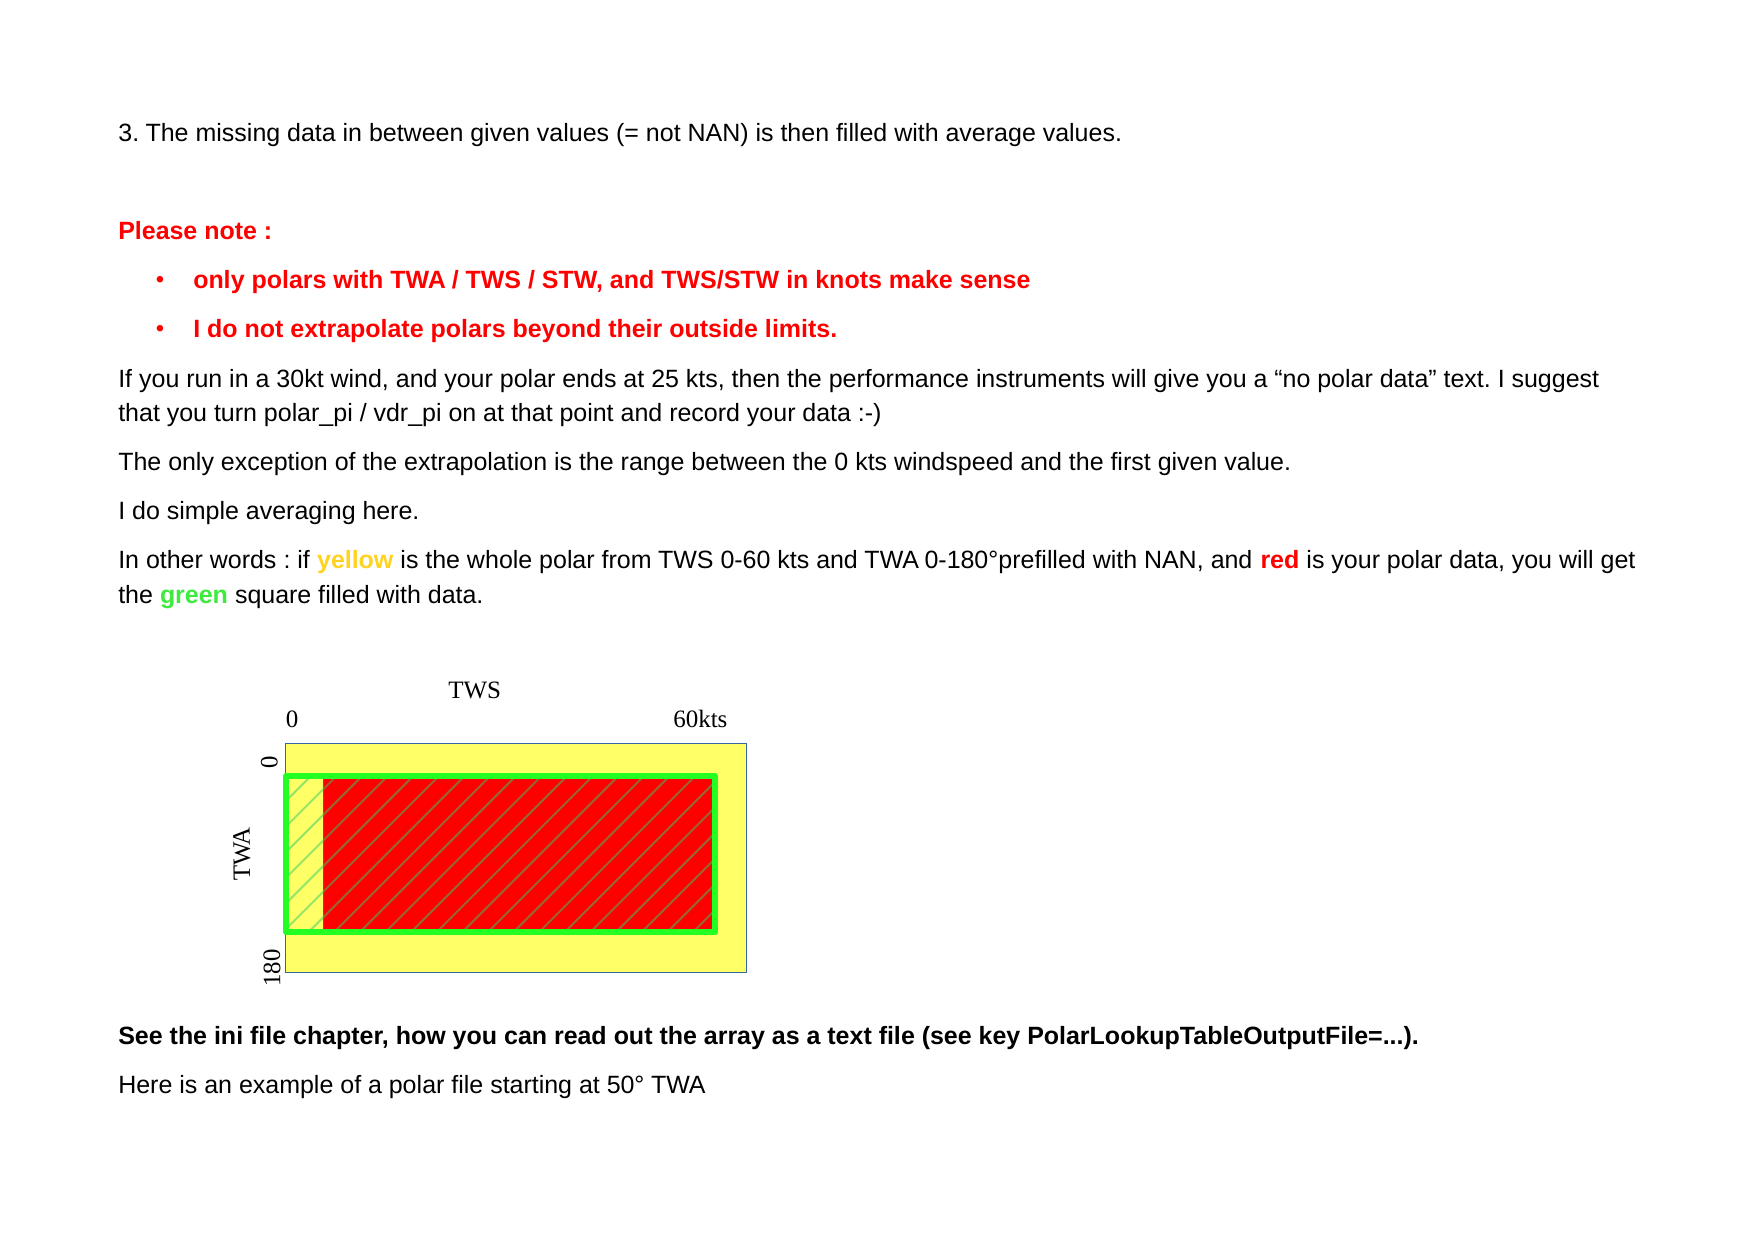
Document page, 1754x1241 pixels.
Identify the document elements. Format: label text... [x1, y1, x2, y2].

list I do not extrapolate polars beyond their outside limits. [156, 314, 1636, 343]
text I do simple averaging here. [118, 496, 1636, 525]
text In other words : if yellow is the whole polar from TWS 0-60 kts and TWA 0-180°prefilled with NAN, and red is your polar data, you will get the green square filled with data. [118, 545, 1636, 608]
text If you run in a 30kt wind, and your polar ends at 25 kts, then the performance instruments will give you a “no polar data” text. I suggest that you turn polar_pi / vdr_pi on at that point and record your data :-) [118, 364, 1636, 427]
text 3. The missing data in between given values (= not NAN) is then filled with average values. [118, 118, 1636, 147]
text Please note : [118, 216, 1636, 245]
text Here is an example of a polar file starting at 50° TWA [118, 1070, 1636, 1099]
text The only exception of the extrapolation is the range between the 0 kts windspeed and the first given value. [118, 447, 1636, 476]
text See the ini file chapter, how you can read out the array as a text file (see key PolarLookupTableOutputFile=...). [118, 1021, 1636, 1050]
list only polars with TWA / TWS / STW, and TWS/STW in knots make sense [156, 265, 1636, 294]
